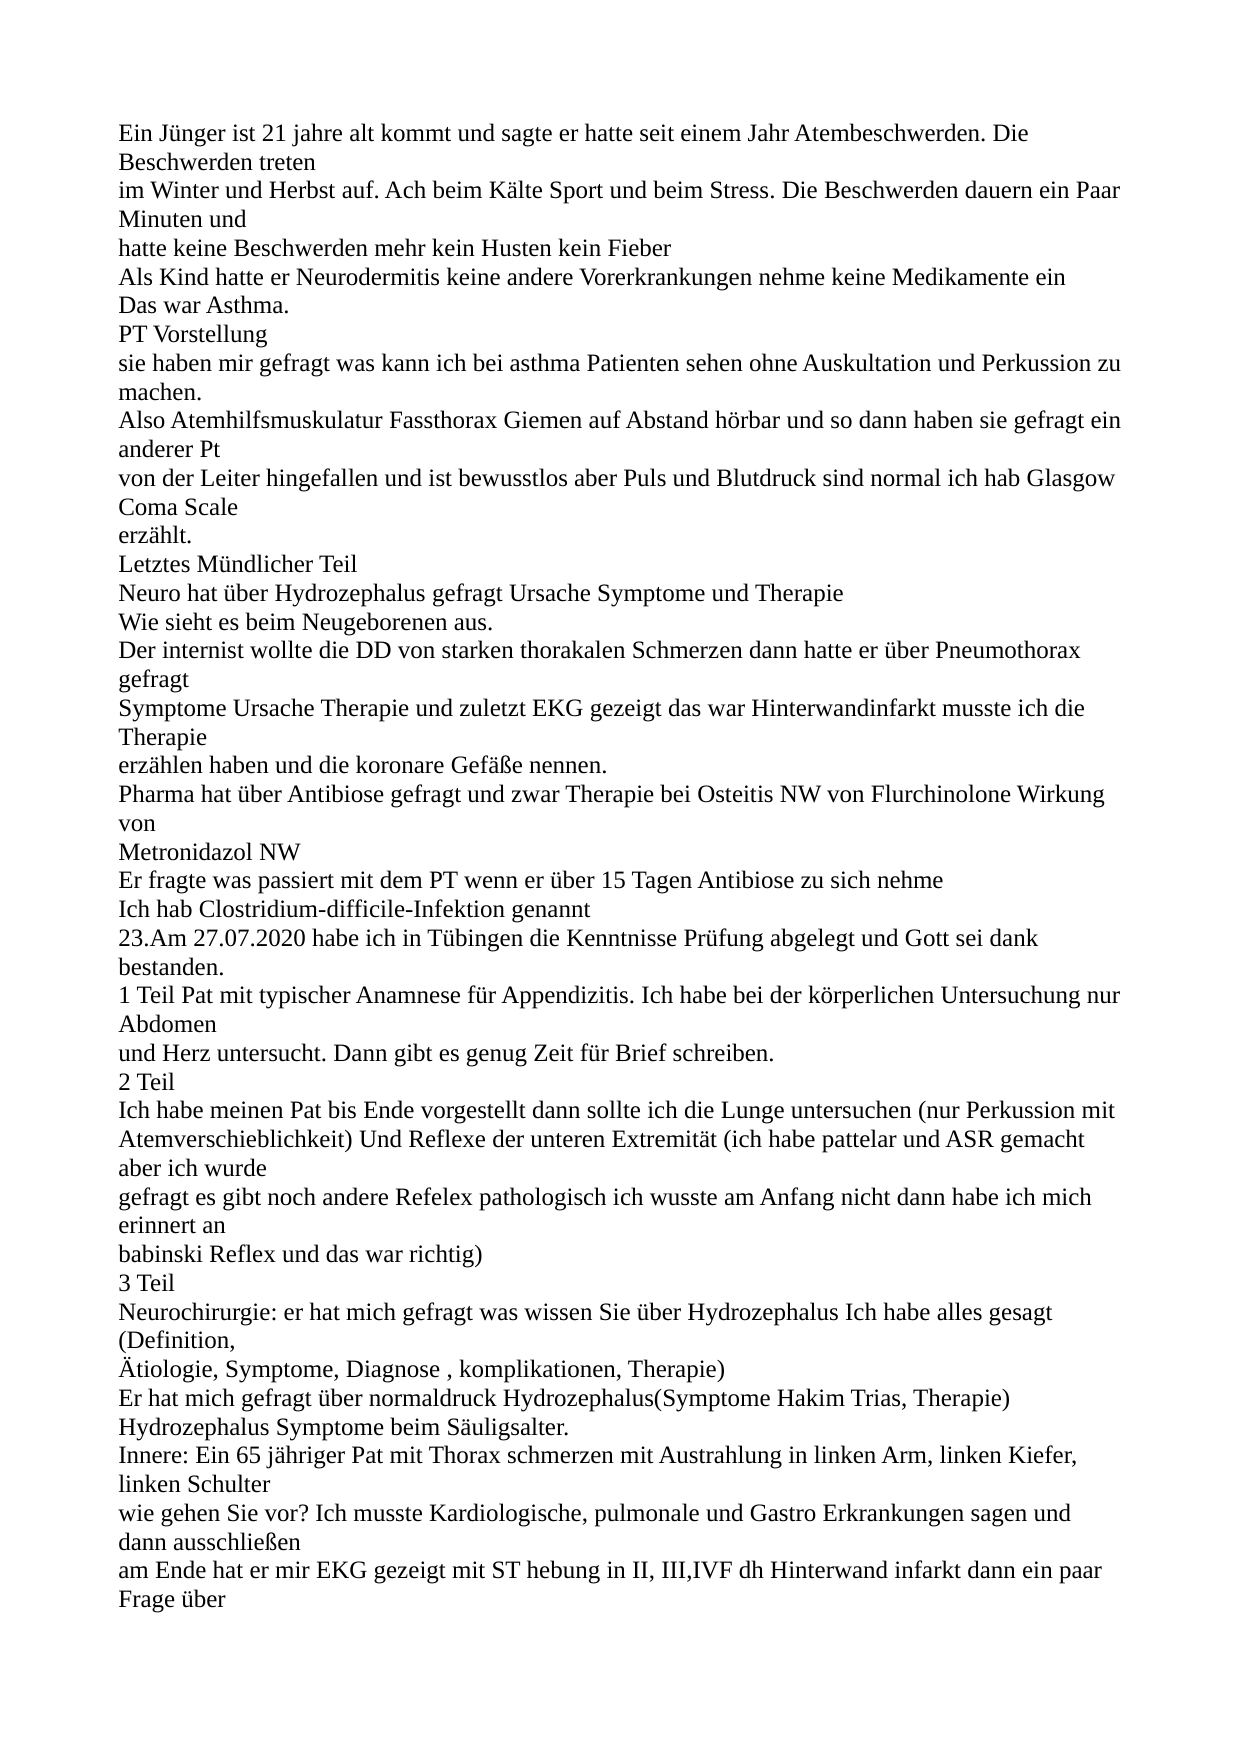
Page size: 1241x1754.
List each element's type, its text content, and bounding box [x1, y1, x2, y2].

text Neuro hat über Hydrozephalus gefragt Ursache Symptome und Therapie [118, 578, 1122, 607]
text von der Leiter hingefallen und ist bewusstlos aber Puls und Blutdruck sind normal ich hab Glasgow Coma Scale [118, 463, 1122, 521]
text Er fragte was passiert mit dem PT wenn er über 15 Tagen Antibiose zu sich nehme [118, 866, 1122, 894]
text erzählt. [118, 521, 1122, 549]
text 3 Teil [118, 1268, 1122, 1297]
text erzählen haben und die koronare Gefäße nennen. [118, 751, 1122, 779]
text Pharma hat über Antibiose gefragt und zwar Therapie bei Osteitis NW von Flurchinolone Wirkung von [118, 779, 1122, 837]
text Neurochirurgie: er hat mich gefragt was wissen Sie über Hydrozephalus Ich habe alles gesagt (Definition, [118, 1297, 1122, 1354]
text hatte keine Beschwerden mehr kein Husten kein Fieber [118, 233, 1122, 262]
text im Winter und Herbst auf. Ach beim Kälte Sport und beim Stress. Die Beschwerden dauern ein Paar Minuten und [118, 176, 1122, 233]
text Symptome Ursache Therapie und zuletzt EKG gezeigt das war Hinterwandinfarkt musste ich die Therapie [118, 693, 1122, 751]
text babinski Reflex und das war richtig) [118, 1239, 1122, 1268]
text und Herz untersucht. Dann gibt es genug Zeit für Brief schreiben. [118, 1038, 1122, 1067]
text Also Atemhilfsmuskulatur Fassthorax Giemen auf Abstand hörbar und so dann haben sie gefragt ein anderer Pt [118, 406, 1122, 463]
text Metronidazol NW [118, 837, 1122, 866]
text sie haben mir gefragt was kann ich bei asthma Patienten sehen ohne Auskultation und Perkussion zu machen. [118, 348, 1122, 406]
text Als Kind hatte er Neurodermitis keine andere Vorerkrankungen nehme keine Medikamente ein [118, 262, 1122, 291]
text Ich hab Clostridium-difficile-Infektion genannt [118, 894, 1122, 923]
text Hydrozephalus Symptome beim Säuligsalter. [118, 1412, 1122, 1441]
text Innere: Ein 65 jähriger Pat mit Thorax schmerzen mit Austrahlung in linken Arm, linken Kiefer, linken Schulter [118, 1441, 1122, 1498]
text 23.Am 27.07.2020 habe ich in Tübingen die Kenntnisse Prüfung abgelegt und Gott sei dank bestanden. [118, 923, 1122, 981]
text Letztes Mündlicher Teil [118, 549, 1122, 578]
text Der internist wollte die DD von starken thorakalen Schmerzen dann hatte er über Pneumothorax gefragt [118, 636, 1122, 693]
text Ein Jünger ist 21 jahre alt kommt und sagte er hatte seit einem Jahr Atembeschwerden. Die Beschwerden treten [118, 118, 1122, 176]
text Er hat mich gefragt über normaldruck Hydrozephalus(Symptome Hakim Trias, Therapie) [118, 1383, 1122, 1412]
text Ätiologie, Symptome, Diagnose , komplikationen, Therapie) [118, 1354, 1122, 1383]
text Das war Asthma. [118, 291, 1122, 319]
text Wie sieht es beim Neugeborenen aus. [118, 607, 1122, 636]
text Atemverschieblichkeit) Und Reflexe der unteren Extremität (ich habe pattelar und ASR gemacht aber ich wurde [118, 1124, 1122, 1182]
text 2 Teil [118, 1067, 1122, 1096]
text am Ende hat er mir EKG gezeigt mit ST hebung in II, III,IVF dh Hinterwand infarkt dann ein paar Frage über [118, 1556, 1122, 1613]
text 1 Teil Pat mit typischer Anamnese für Appendizitis. Ich habe bei der körperlichen Untersuchung nur Abdomen [118, 981, 1122, 1038]
text Ich habe meinen Pat bis Ende vorgestellt dann sollte ich die Lunge untersuchen (nur Perkussion mit [118, 1096, 1122, 1124]
text PT Vorstellung [118, 319, 1122, 348]
text wie gehen Sie vor? Ich musste Kardiologische, pulmonale und Gastro Erkrankungen sagen und dann ausschließen [118, 1498, 1122, 1556]
text gefragt es gibt noch andere Refelex pathologisch ich wusste am Anfang nicht dann habe ich mich erinnert an [118, 1182, 1122, 1239]
